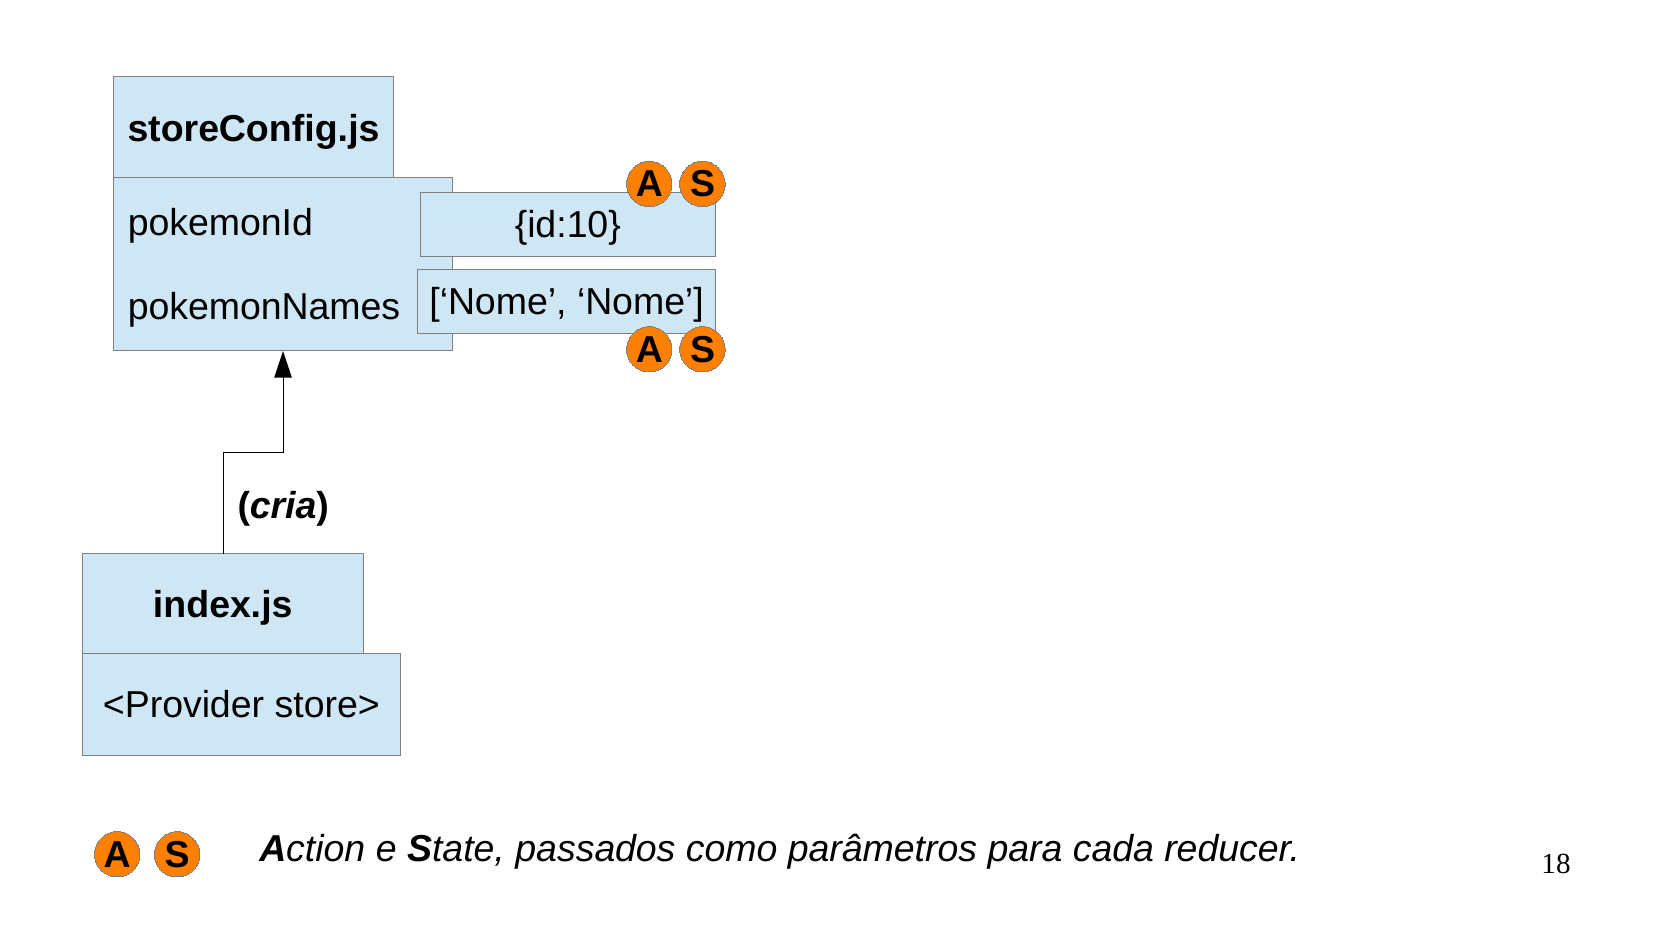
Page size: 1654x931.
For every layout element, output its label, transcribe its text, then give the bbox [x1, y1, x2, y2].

text_box [‘Nome’, ‘Nome’] [417, 269, 716, 334]
text_box S [679, 161, 726, 207]
text_box {id:10} [420, 192, 716, 257]
text_box [82, 653, 401, 756]
text_box A [94, 831, 140, 877]
text_box A [626, 326, 672, 372]
text_box storeConfig.js [113, 76, 394, 177]
text_box index.js [82, 553, 364, 653]
text_box A [626, 161, 672, 207]
text_box pokemonId pokemonNames [113, 177, 453, 351]
text_box S [154, 831, 200, 877]
text_box S [679, 326, 726, 372]
text_box Action e State, passados como parâmetros para cada reducer. [244, 819, 1347, 877]
